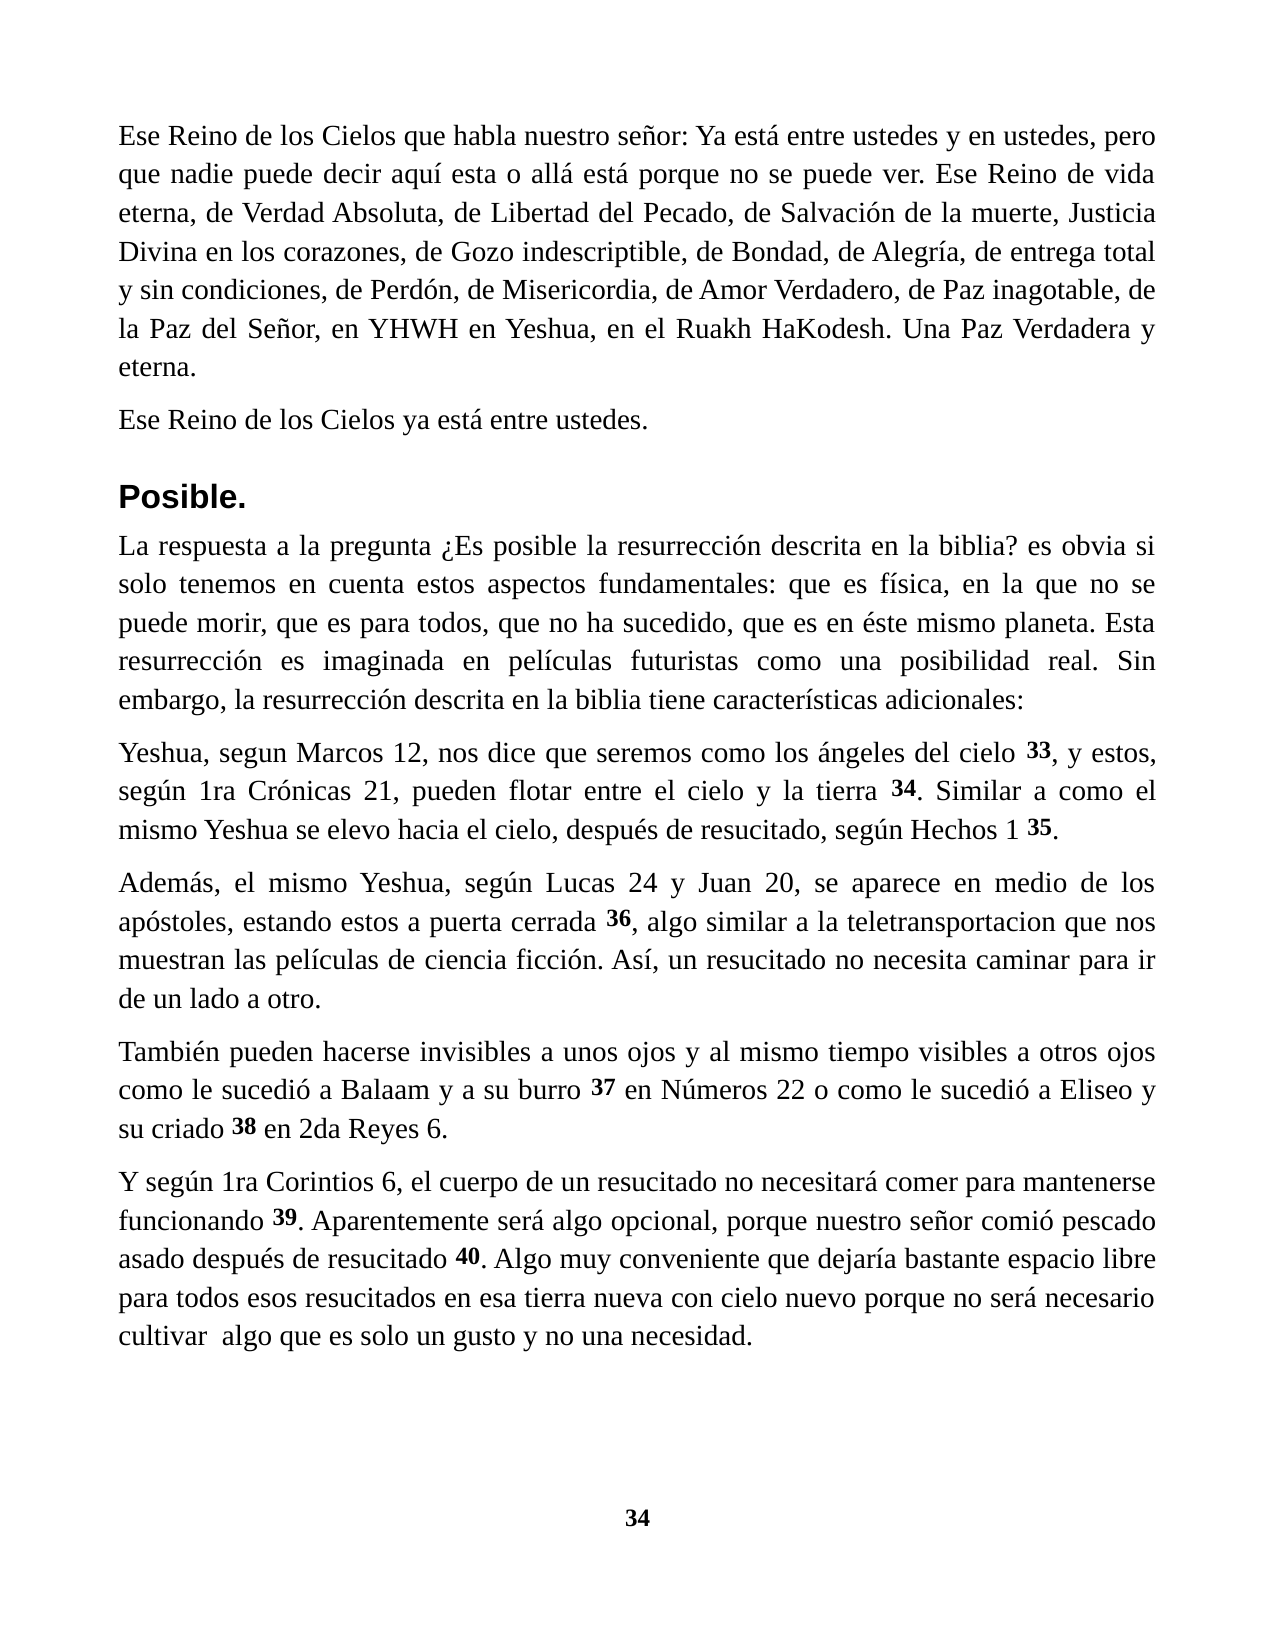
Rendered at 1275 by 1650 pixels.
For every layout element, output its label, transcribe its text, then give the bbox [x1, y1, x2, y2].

text Yeshua, segun Marcos 12, nos dice que seremos como los ángeles del cielo , y estos, según 1ra Crónicas 21, pueden flotar entre el cielo y la tierra . Similar a como el mismo Yeshua se elevo hacia el cielo, después de resucitado, según Hechos 1 . [118, 735, 1157, 846]
text También pueden hacerse invisibles a unos ojos y al mismo tiempo visibles a otros ojos como le sucedió a Balaam y a su burro en Números 22 o como le sucedió a Eliseo y su criado en 2da Reyes 6. [118, 1034, 1157, 1144]
subtitle Posible. [118, 476, 1157, 515]
text Y según 1ra Corintios 6, el cuerpo de un resucitado no necesitará comer para mantenerse funcionando . Aparentemente será algo opcional, porque nuestro señor comió pescado asado después de resucitado . Algo muy conveniente que dejaría bastante espacio libre para todos esos resucitados en esa tierra nueva con cielo nuevo porque no será necesario cultivar algo que es solo un gusto y no una necesidad. [118, 1164, 1157, 1352]
text La respuesta a la pregunta ¿Es posible la resurrección descrita en la biblia? es obvia si solo tenemos en cuenta estos aspectos fundamentales: que es física, en la que no se puede morir, que es para todos, que no ha sucedido, que es en éste mismo planeta. Esta resurrección es imaginada en películas futuristas como una posibilidad real. Sin embargo, la resurrección descrita en la biblia tiene características adicionales: [118, 528, 1157, 715]
text Ese Reino de los Cielos ya está entre ustedes. [118, 402, 1157, 436]
text Ese Reino de los Cielos que habla nuestro señor: Ya está entre ustedes y en ustedes, pero que nadie puede decir aquí esta o allá está porque no se puede ver. Ese Reino de vida eterna, de Verdad Absoluta, de Libertad del Pecado, de Salvación de la muerte, Justicia Divina en los corazones, de Gozo indescriptible, de Bondad, de Alegría, de entrega total y sin condiciones, de Perdón, de Misericordia, de Amor Verdadero, de Paz inagotable, de la Paz del Señor, en YHWH en Yeshua, en el Ruakh HaKodesh. Una Paz Verdadera y eterna. [118, 118, 1157, 383]
text Además, el mismo Yeshua, según Lucas 24 y Juan 20, se aparece en medio de los apóstoles, estando estos a puerta cerrada , algo similar a la teletransportacion que nos muestran las películas de ciencia ficción. Así, un resucitado no necesita caminar para ir de un lado a otro. [118, 865, 1157, 1014]
